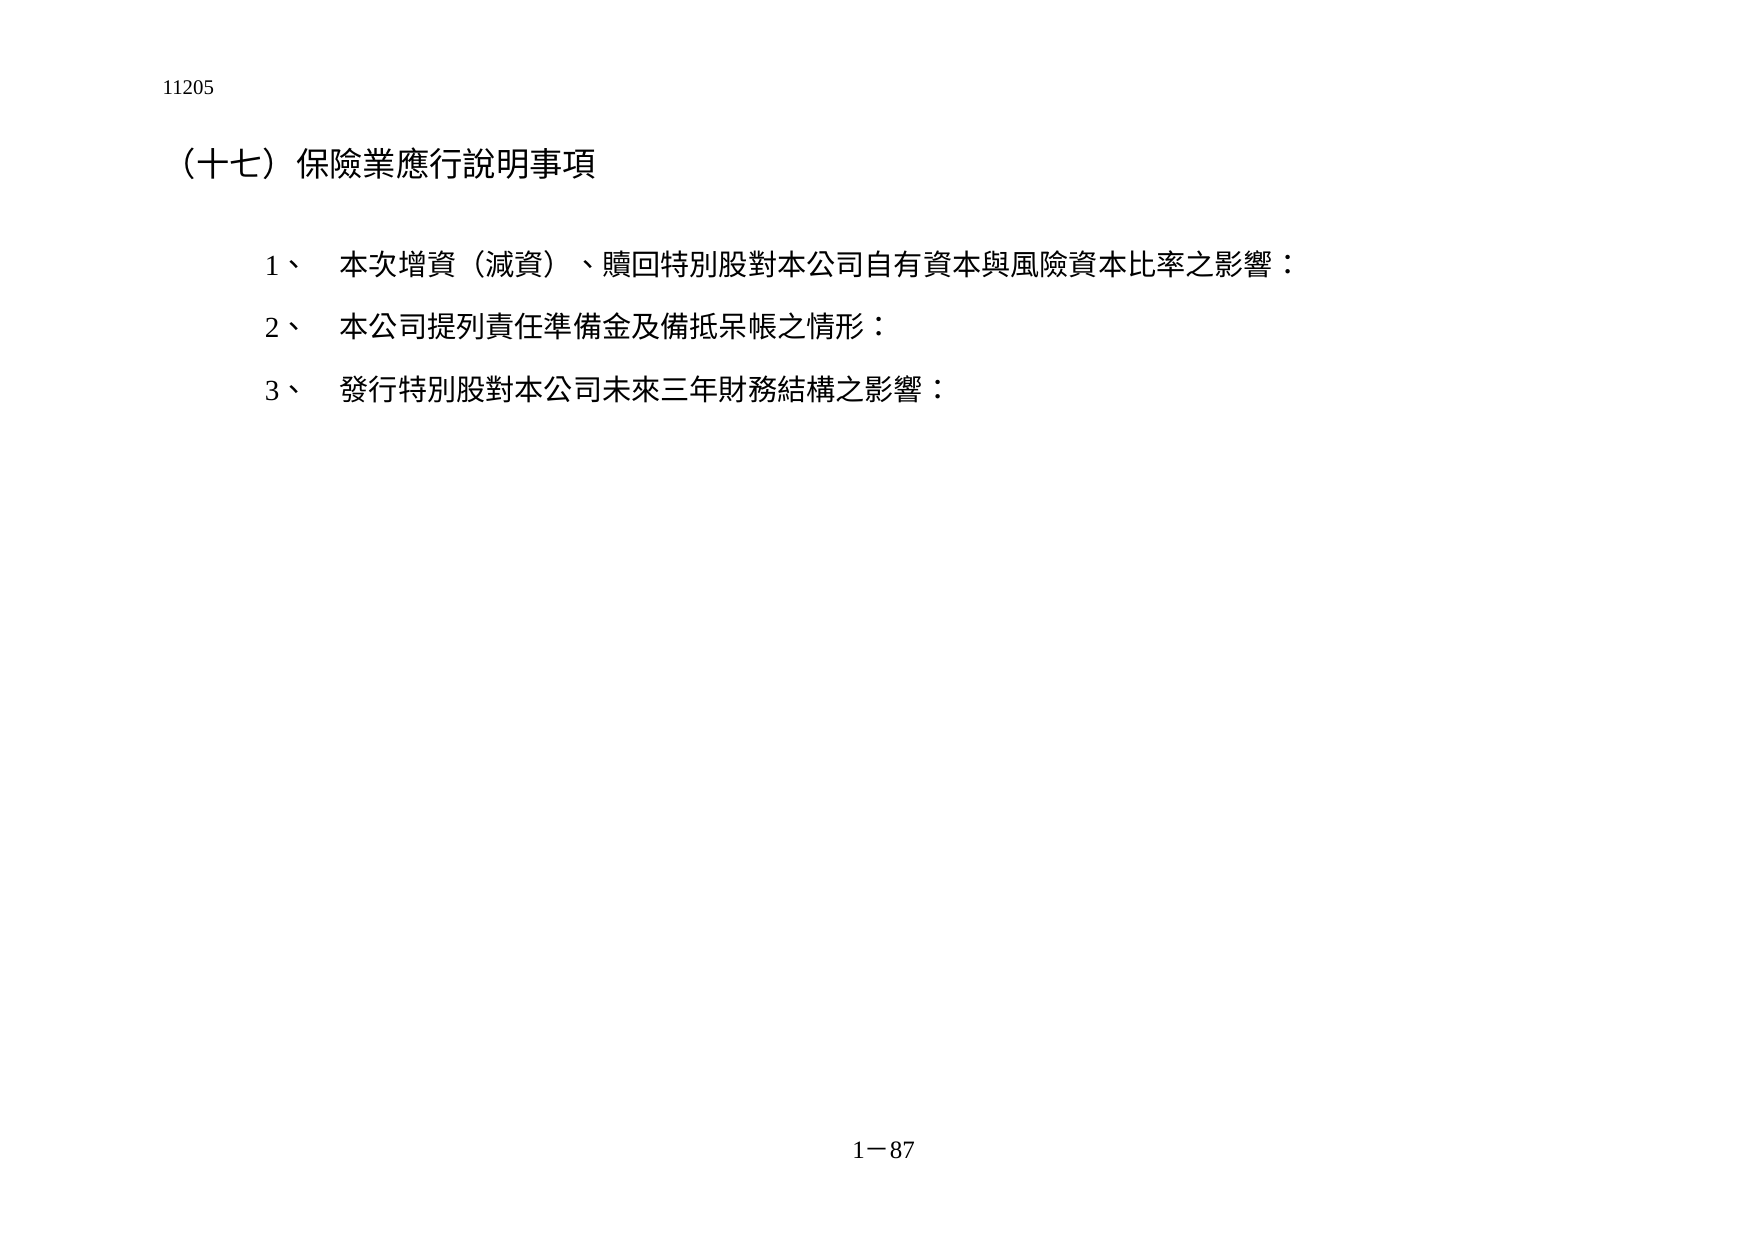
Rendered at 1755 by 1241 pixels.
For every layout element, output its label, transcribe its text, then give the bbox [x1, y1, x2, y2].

list 本公司提列責任準備金及備抵呆帳之情形： [264, 283, 1604, 346]
list 本次增資（減資）、贖回特別股對本公司自有資本與風險資本比率之影響： [264, 221, 1604, 283]
text （十七）保險業應行說明事項 [162, 121, 1604, 183]
list 發行特別股對本公司未來三年財務結構之影響： [264, 346, 1604, 408]
